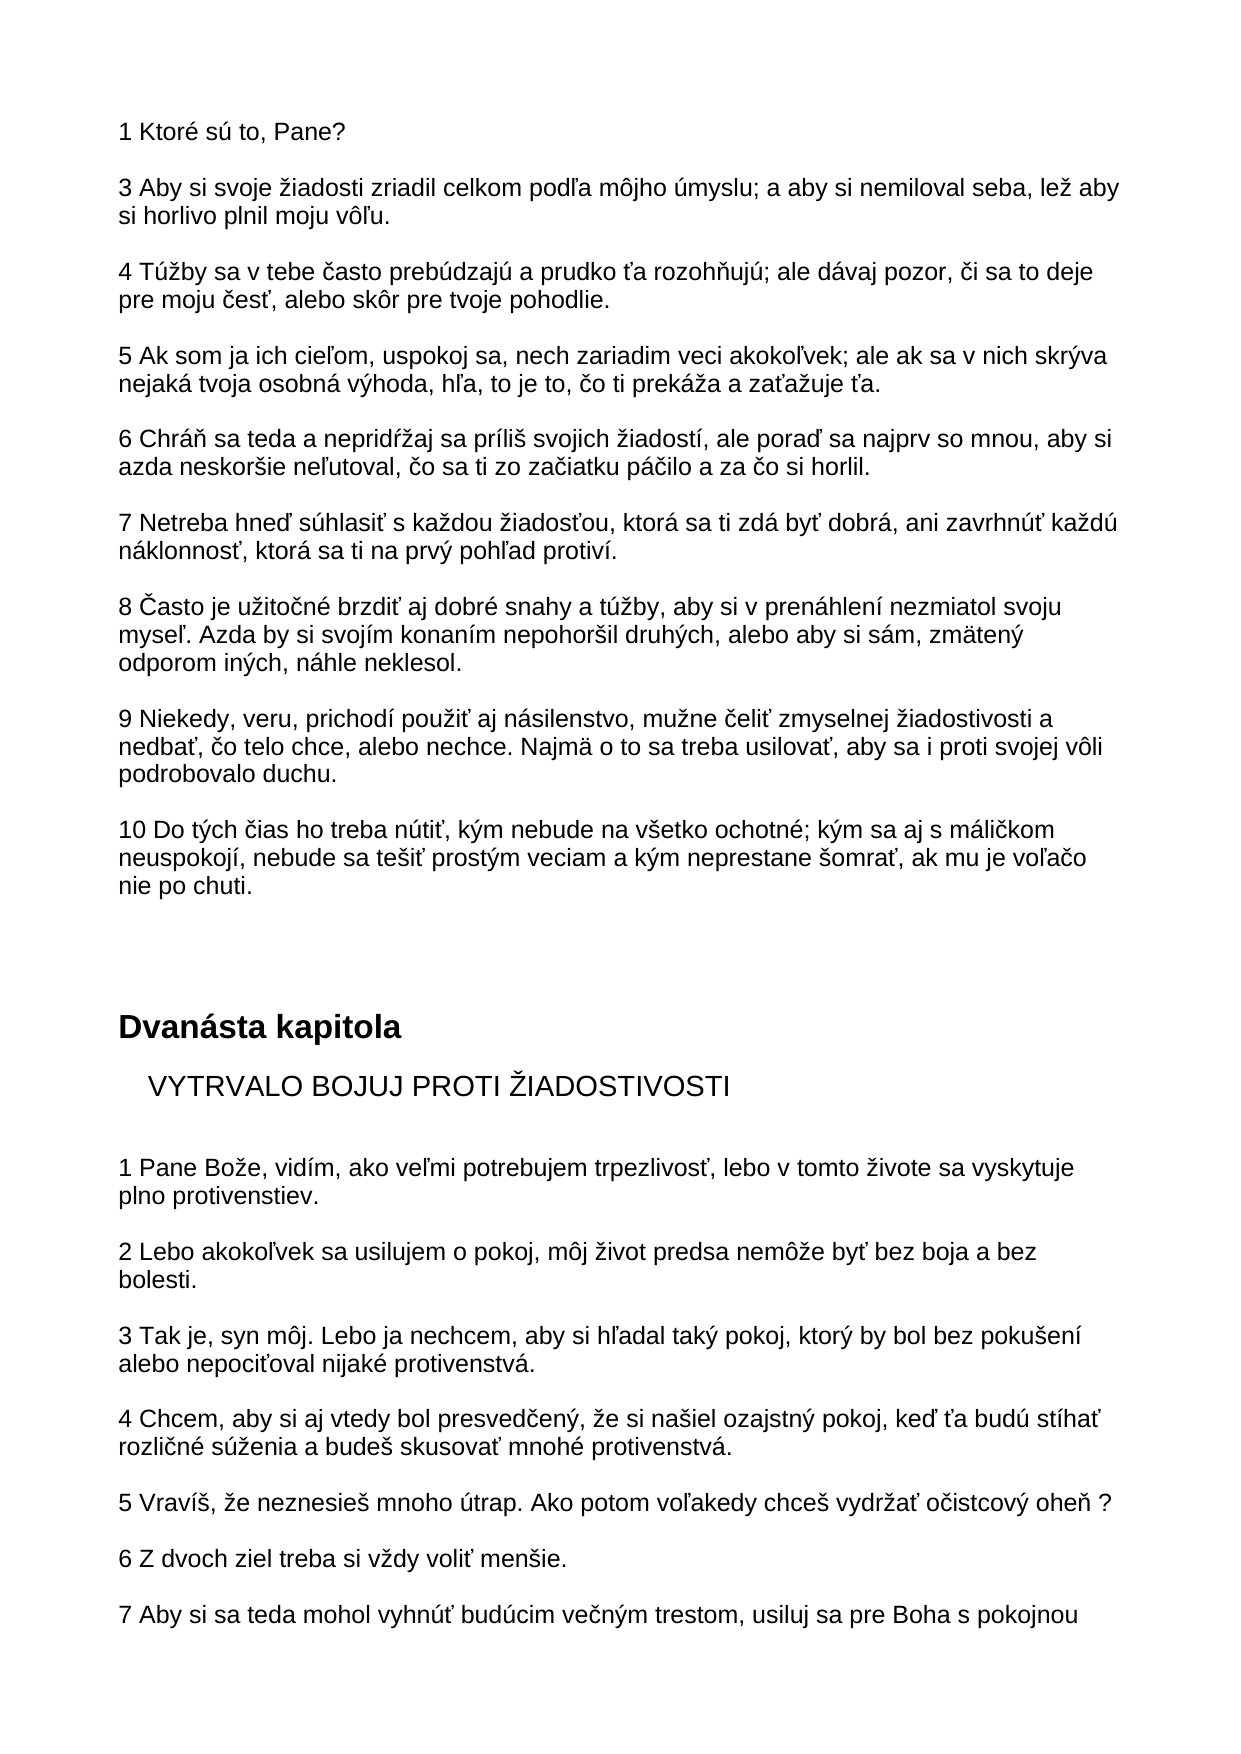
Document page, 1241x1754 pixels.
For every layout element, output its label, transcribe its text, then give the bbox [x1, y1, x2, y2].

text 8 Často je užitočné brzdiť aj dobré snahy a túžby, aby si v prenáhlení nezmiatol svoju myseľ. Azda by si svojím konaním nepohoršil druhých, alebo aby si sám, zmätený odporom iných, náhle neklesol. [118, 593, 1122, 676]
subtitle Dvanásta kapitola [118, 1008, 1122, 1046]
text 5 Vravíš, že neznesieš mnoho útrap. Ako potom voľakedy chceš vydržať očistcový oheň ? [118, 1489, 1122, 1517]
subtitle VYTRVALO BOJUJ PROTI ŽIADOSTIVOSTI [148, 1070, 1122, 1102]
text 3 Aby si svoje žiadosti zriadil celkom podľa môjho úmyslu; a aby si nemiloval seba, lež aby si horlivo plnil moju vôľu. [118, 174, 1122, 230]
text 4 Túžby sa v tebe často prebúdzajú a prudko ťa rozohňujú; ale dávaj pozor, či sa to deje pre moju česť, alebo skôr pre tvoje pohodlie. [118, 258, 1122, 313]
text 10 Do tých čias ho treba nútiť, kým nebude na všetko ochotné; kým sa aj s máličkom neuspokojí, nebude sa tešiť prostým veciam a kým neprestane šomrať, ak mu je voľačo nie po chuti. [118, 816, 1122, 900]
text 6 Chráň sa teda a nepridŕžaj sa príliš svojich žiadostí, ale poraď sa najprv so mnou, aby si azda neskoršie neľutoval, čo sa ti zo začiatku páčilo a za čo si horlil. [118, 425, 1122, 481]
text 4 Chcem, aby si aj vtedy bol presvedčený, že si našiel ozajstný pokoj, keď ťa budú stíhať rozličné súženia a budeš skusovať mnohé protivenstvá. [118, 1405, 1122, 1461]
text 5 Ak som ja ich cieľom, uspokoj sa, nech zariadim veci akokoľvek; ale ak sa v nich skrýva nejaká tvoja osobná výhoda, hľa, to je to, čo ti prekáža a zaťažuje ťa. [118, 341, 1122, 397]
text 2 Lebo akokoľvek sa usilujem o pokoj, môj život predsa nemôže byť bez boja a bez bolesti. [118, 1238, 1122, 1293]
text 1 Pane Bože, vidím, ako veľmi potrebujem trpezlivosť, lebo v tomto živote sa vyskytuje plno protivenstiev. [118, 1154, 1122, 1210]
text 3 Tak je, syn môj. Lebo ja nechcem, aby si hľadal taký pokoj, ktorý by bol bez pokušení alebo nepociťoval nijaké protivenstvá. [118, 1321, 1122, 1377]
text 6 Z dvoch ziel treba si vždy voliť menšie. [118, 1545, 1122, 1573]
text 9 Niekedy, veru, prichodí použiť aj násilenstvo, mužne čeliť zmyselnej žiadostivosti a nedbať, čo telo chce, alebo nechce. Najmä o to sa treba usilovať, aby sa i proti svojej vôli podrobovalo duchu. [118, 704, 1122, 788]
text 7 Netreba hneď súhlasiť s každou žiadosťou, ktorá sa ti zdá byť dobrá, ani zavrhnúť každú náklonnosť, ktorá sa ti na prvý pohľad protiví. [118, 509, 1122, 565]
text 7 Aby si sa teda mohol vyhnúť budúcim večným trestom, usiluj sa pre Boha s pokojnou [118, 1601, 1122, 1628]
text 1 Ktoré sú to, Pane? [118, 118, 1122, 146]
